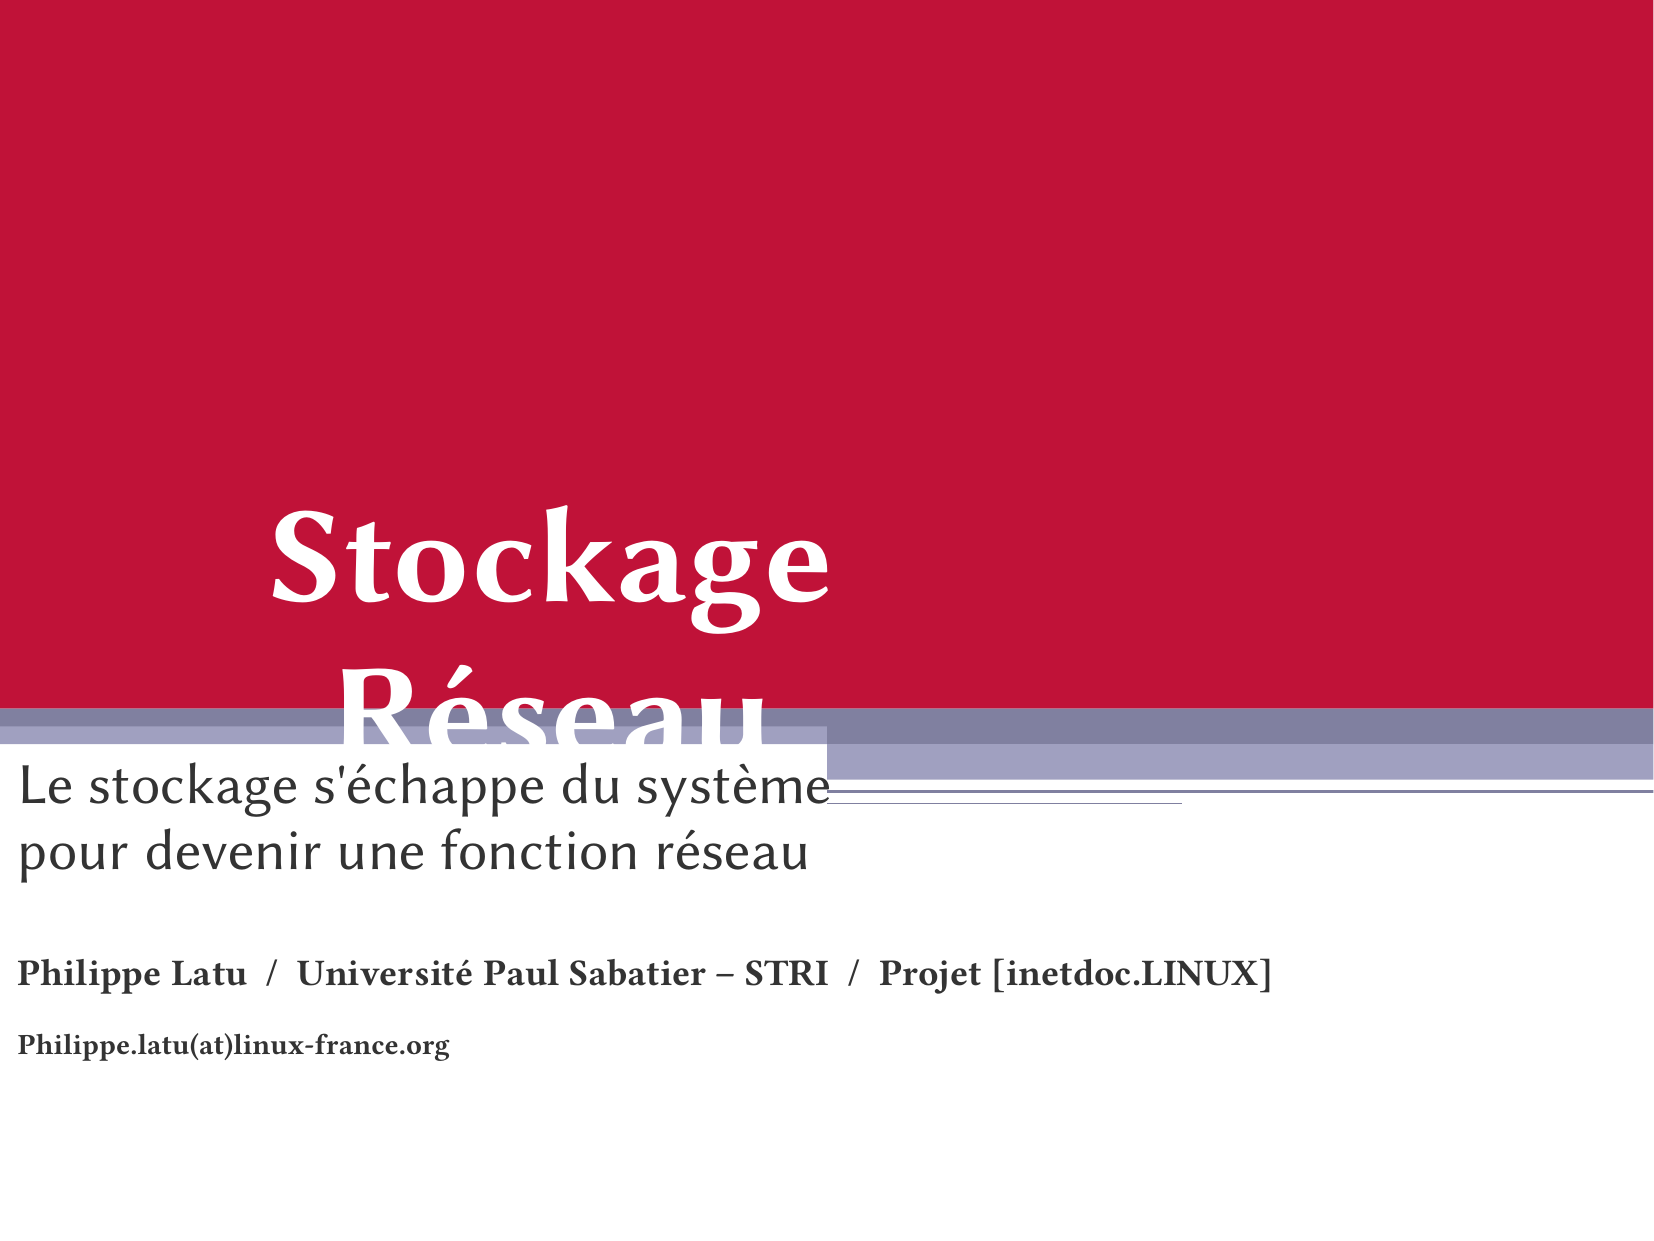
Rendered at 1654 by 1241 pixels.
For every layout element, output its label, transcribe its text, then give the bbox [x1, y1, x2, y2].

text_box [448, 705, 469, 723]
list Stockage Réseau [35, 478, 1069, 636]
text_box [364, 717, 389, 744]
text_box [364, 675, 391, 710]
text_box Philippe Latu / Université Paul Sabatier – STRI / Projet [inetdoc.LINUX] Philippe.latu(at)linux-france.org [2, 944, 1204, 1070]
text_box [575, 705, 596, 723]
text_box Le stockage s'échappe du système pour devenir une fonction réseau [3, 744, 843, 892]
text_box [0, 0, 1654, 863]
text_box [644, 728, 664, 744]
